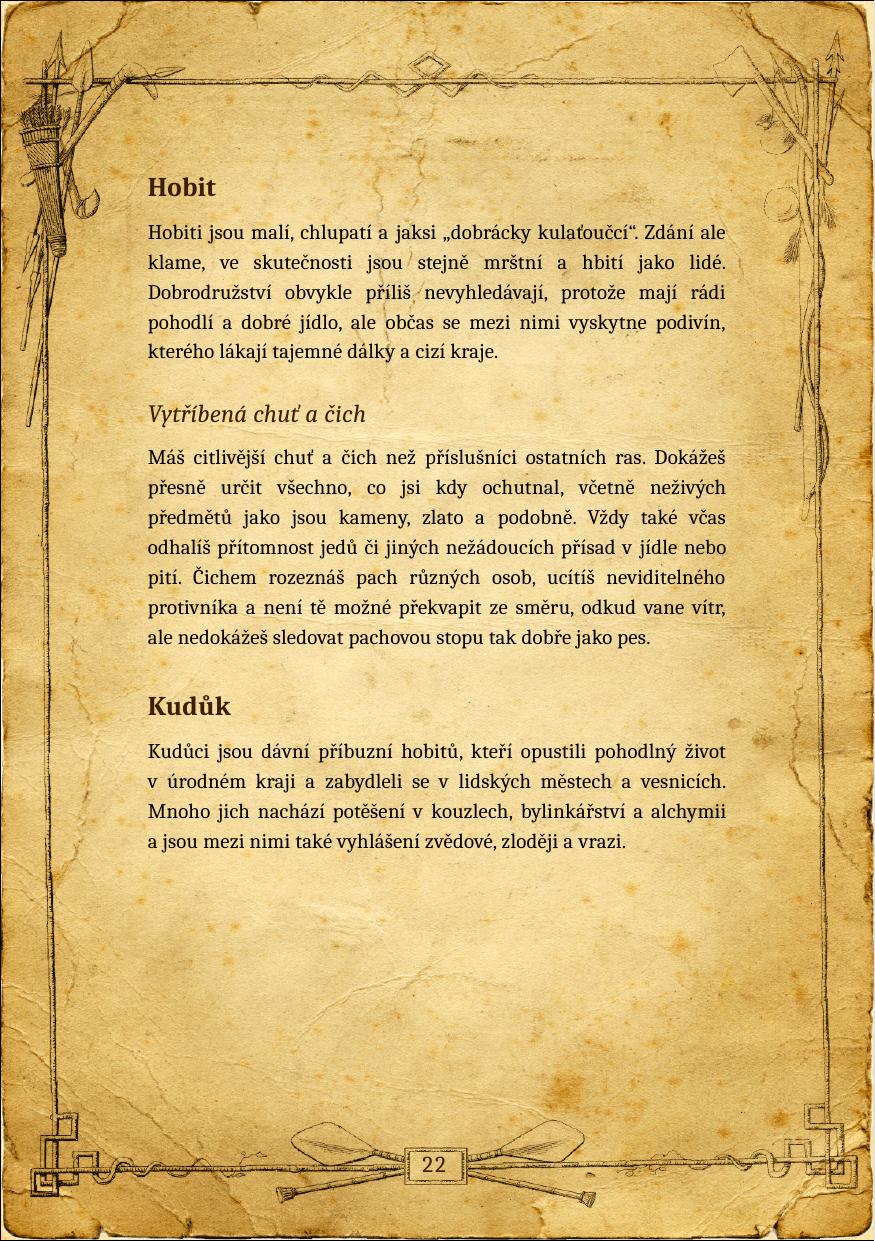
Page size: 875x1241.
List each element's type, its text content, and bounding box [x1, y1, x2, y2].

subtitle Hobit [148, 172, 726, 203]
text Hobiti jsou malí, chlupatí a⁠ jaksi „dobrácky kulaťoučcí“. Zdání ale klame, ve skutečnosti jsou stejně mrštní a⁠ hbití jako lidé. Dobrodružství obvykle příliš nevyhledávají, protože mají rádi pohodlí a⁠ dobré jídlo, ale občas se mezi nimi vyskytne podivín, kterého lákají tajemné dálky a⁠ cizí kraje. [148, 221, 726, 364]
picture [1, 1, 874, 1240]
text Máš citlivější chuť a⁠ čich než příslušníci ostatních ras. Dokážeš přesně určit všechno, co jsi kdy ochutnal, včetně neživých předmětů jako jsou kameny, zlato a⁠ podobně. Vždy také včas odhalíš přítomnost jedů či jiných nežádoucích přísad v⁠ jídle nebo pití. Čichem rozeznáš pach různých osob, ucítíš neviditelného protivníka a⁠ není tě možné překvapit ze směru, odkud vane vítr, ale nedokážeš sledovat pachovou stopu tak dobře jako pes. [148, 446, 726, 649]
text Kudůci jsou dávní příbuzní hobitů, kteří opustili pohodlný život v⁠ úrodném kraji a⁠ zabydleli se v⁠ lidských městech a⁠ vesnicích. Mnoho jich nachází potěšení v⁠ kouzlech, bylinkářství a⁠ alchymii a⁠ jsou mezi nimi také vyhlášení zvědové, zloději a⁠ vrazi. [148, 739, 726, 853]
subtitle Vytříbená chuť a⁠ čich [148, 399, 726, 428]
subtitle Kudůk [148, 691, 726, 722]
